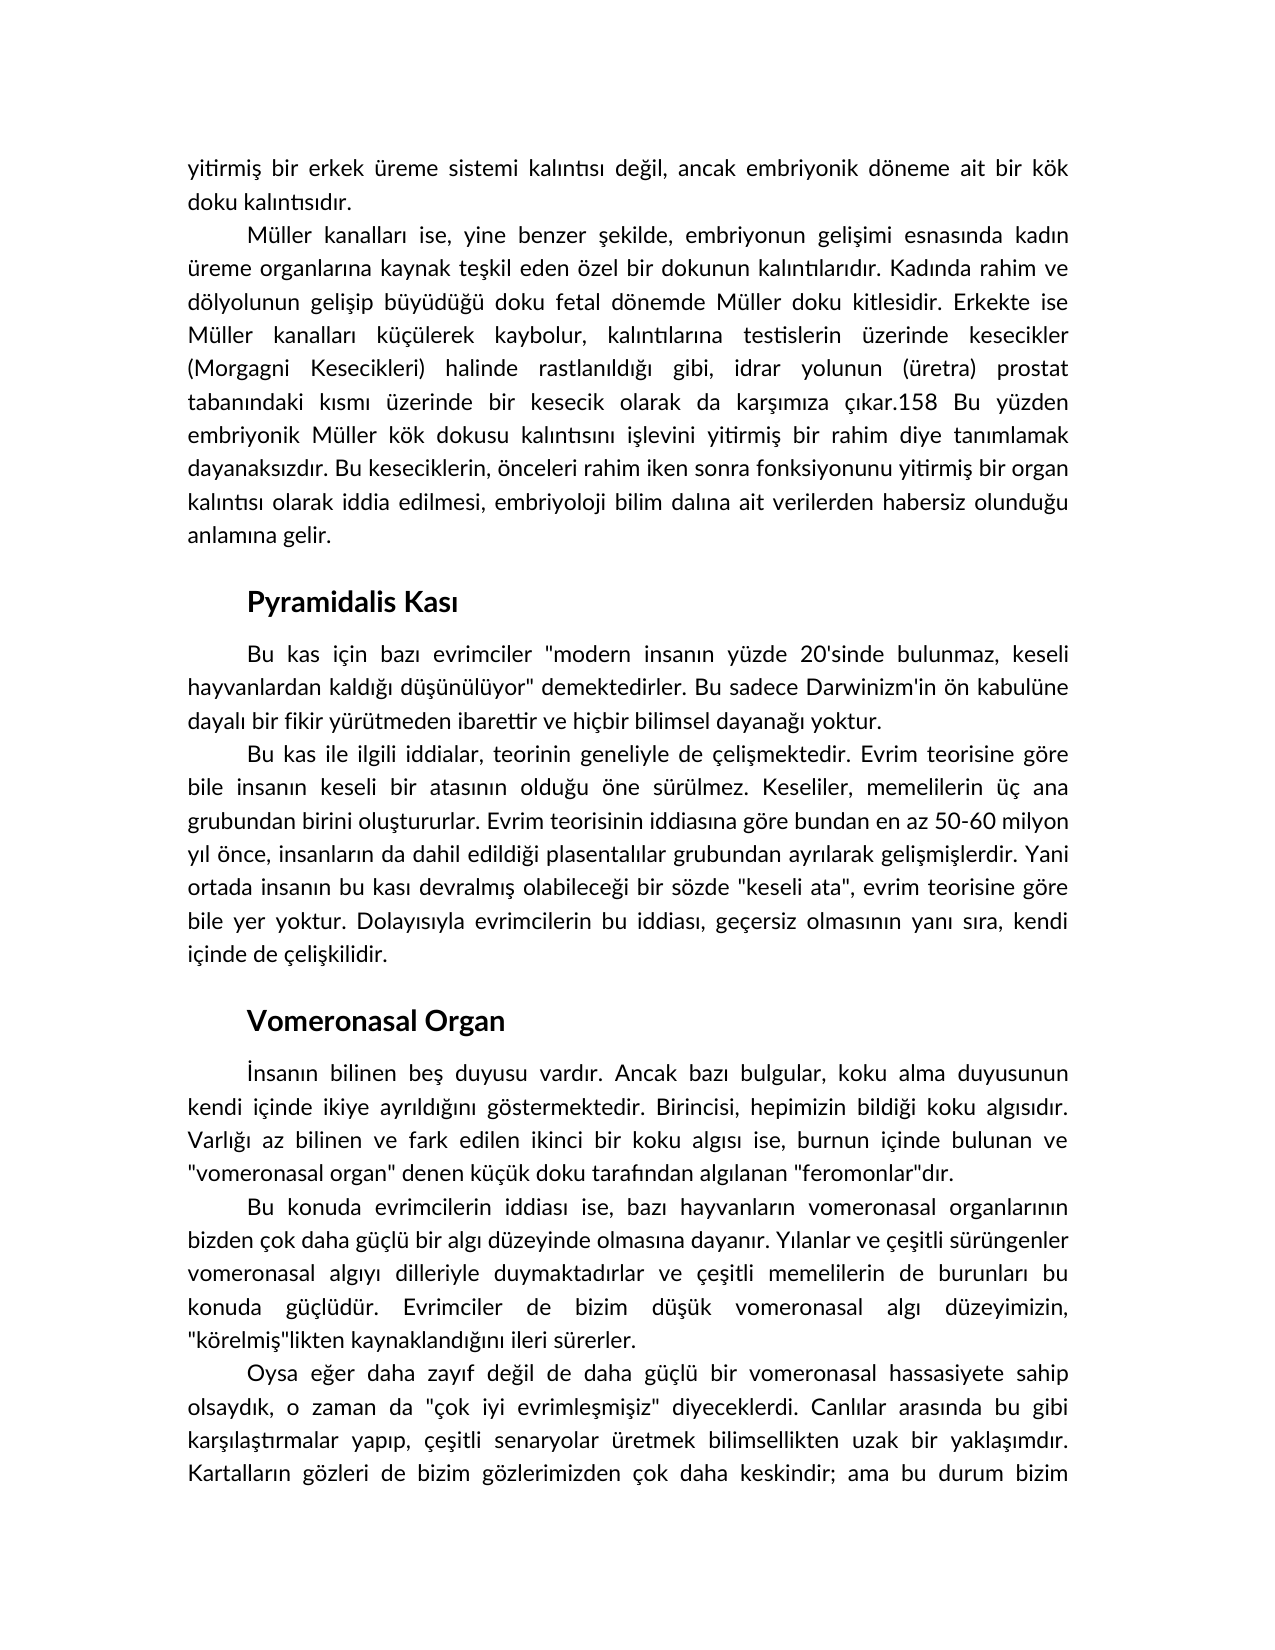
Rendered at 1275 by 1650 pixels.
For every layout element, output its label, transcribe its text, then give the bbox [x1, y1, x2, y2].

subtitle Vomeronasal Organ [187, 1002, 1070, 1037]
text Oysa eğer daha zayıf değil de daha güçlü bir vomeronasal hassasiyete sahip olsaydık, o zaman da "çok iyi evrimleşmişiz" diyeceklerdi. Canlılar arasında bu gibi karşılaştırmalar yapıp, çeşitli senaryolar üretmek bilimsellikten uzak bir yaklaşımdır. Kartalların gözleri de bizim gözlerimizden çok daha keskindir; ama bu durum bizim [187, 1355, 1070, 1488]
text Bu kas için bazı evrimciler "modern insanın yüzde 20'sinde bulunmaz, keseli hayvanlardan kaldığı düşünülüyor" demektedirler. Bu sadece Darwinizm'in ön kabulüne dayalı bir fikir yürütmeden ibarettir ve hiçbir bilimsel dayanağı yoktur. [187, 636, 1070, 736]
text Bu kas ile ilgili iddialar, teorinin geneliyle de çelişmektedir. Evrim teorisine göre bile insanın keseli bir atasının olduğu öne sürülmez. Keseliler, memelilerin üç ana grubundan birini oluştururlar. Evrim teorisinin iddiasına göre bundan en az 50-60 milyon yıl önce, insanların da dahil edildiği plasentalılar grubundan ayrılarak gelişmişlerdir. Yani ortada insanın bu kası devralmış olabileceği bir sözde "keseli ata", evrim teorisine göre bile yer yoktur. Dolayısıyla evrimcilerin bu iddiası, geçersiz olmasının yanı sıra, kendi içinde de çelişkilidir. [187, 736, 1070, 969]
text Müller kanalları ise, yine benzer şekilde, embriyonun gelişimi esnasında kadın üreme organlarına kaynak teşkil eden özel bir dokunun kalıntılarıdır. Kadında rahim ve dölyolunun gelişip büyüdüğü doku fetal dönemde Müller doku kitlesidir. Erkekte ise Müller kanalları küçülerek kaybolur, kalıntılarına testislerin üzerinde kesecikler (Morgagni Kesecikleri) halinde rastlanıldığı gibi, idrar yolunun (üretra) prostat tabanındaki kısmı üzerinde bir kesecik olarak da karşımıza çıkar.158 Bu yüzden embriyonik Müller kök dokusu kalıntısını işlevini yitirmiş bir rahim diye tanımlamak dayanaksızdır. Bu keseciklerin, önceleri rahim iken sonra fonksiyonunu yitirmiş bir organ kalıntısı olarak iddia edilmesi, embriyoloji bilim dalına ait verilerden habersiz olunduğu anlamına gelir. [187, 217, 1070, 550]
text İnsanın bilinen beş duyusu vardır. Ancak bazı bulgular, koku alma duyusunun kendi içinde ikiye ayrıldığını göstermektedir. Birincisi, hepimizin bildiği koku algısıdır. Varlığı az bilinen ve fark edilen ikinci bir koku algısı ise, burnun içinde bulunan ve "vomeronasal organ" denen küçük doku tarafından algılanan "feromonlar"dır. [187, 1055, 1070, 1188]
text Bu konuda evrimcilerin iddiası ise, bazı hayvanların vomeronasal organlarının bizden çok daha güçlü bir algı düzeyinde olmasına dayanır. Yılanlar ve çeşitli sürüngenler vomeronasal algıyı dilleriyle duymaktadırlar ve çeşitli memelilerin de burunları bu konuda güçlüdür. Evrimciler de bizim düşük vomeronasal algı düzeyimizin, "körelmiş"likten kaynaklandığını ileri sürerler. [187, 1188, 1070, 1355]
subtitle Pyramidalis Kası [187, 583, 1070, 618]
text yitirmiş bir erkek üreme sistemi kalıntısı değil, ancak embriyonik döneme ait bir kök doku kalıntısıdır. [187, 150, 1070, 217]
